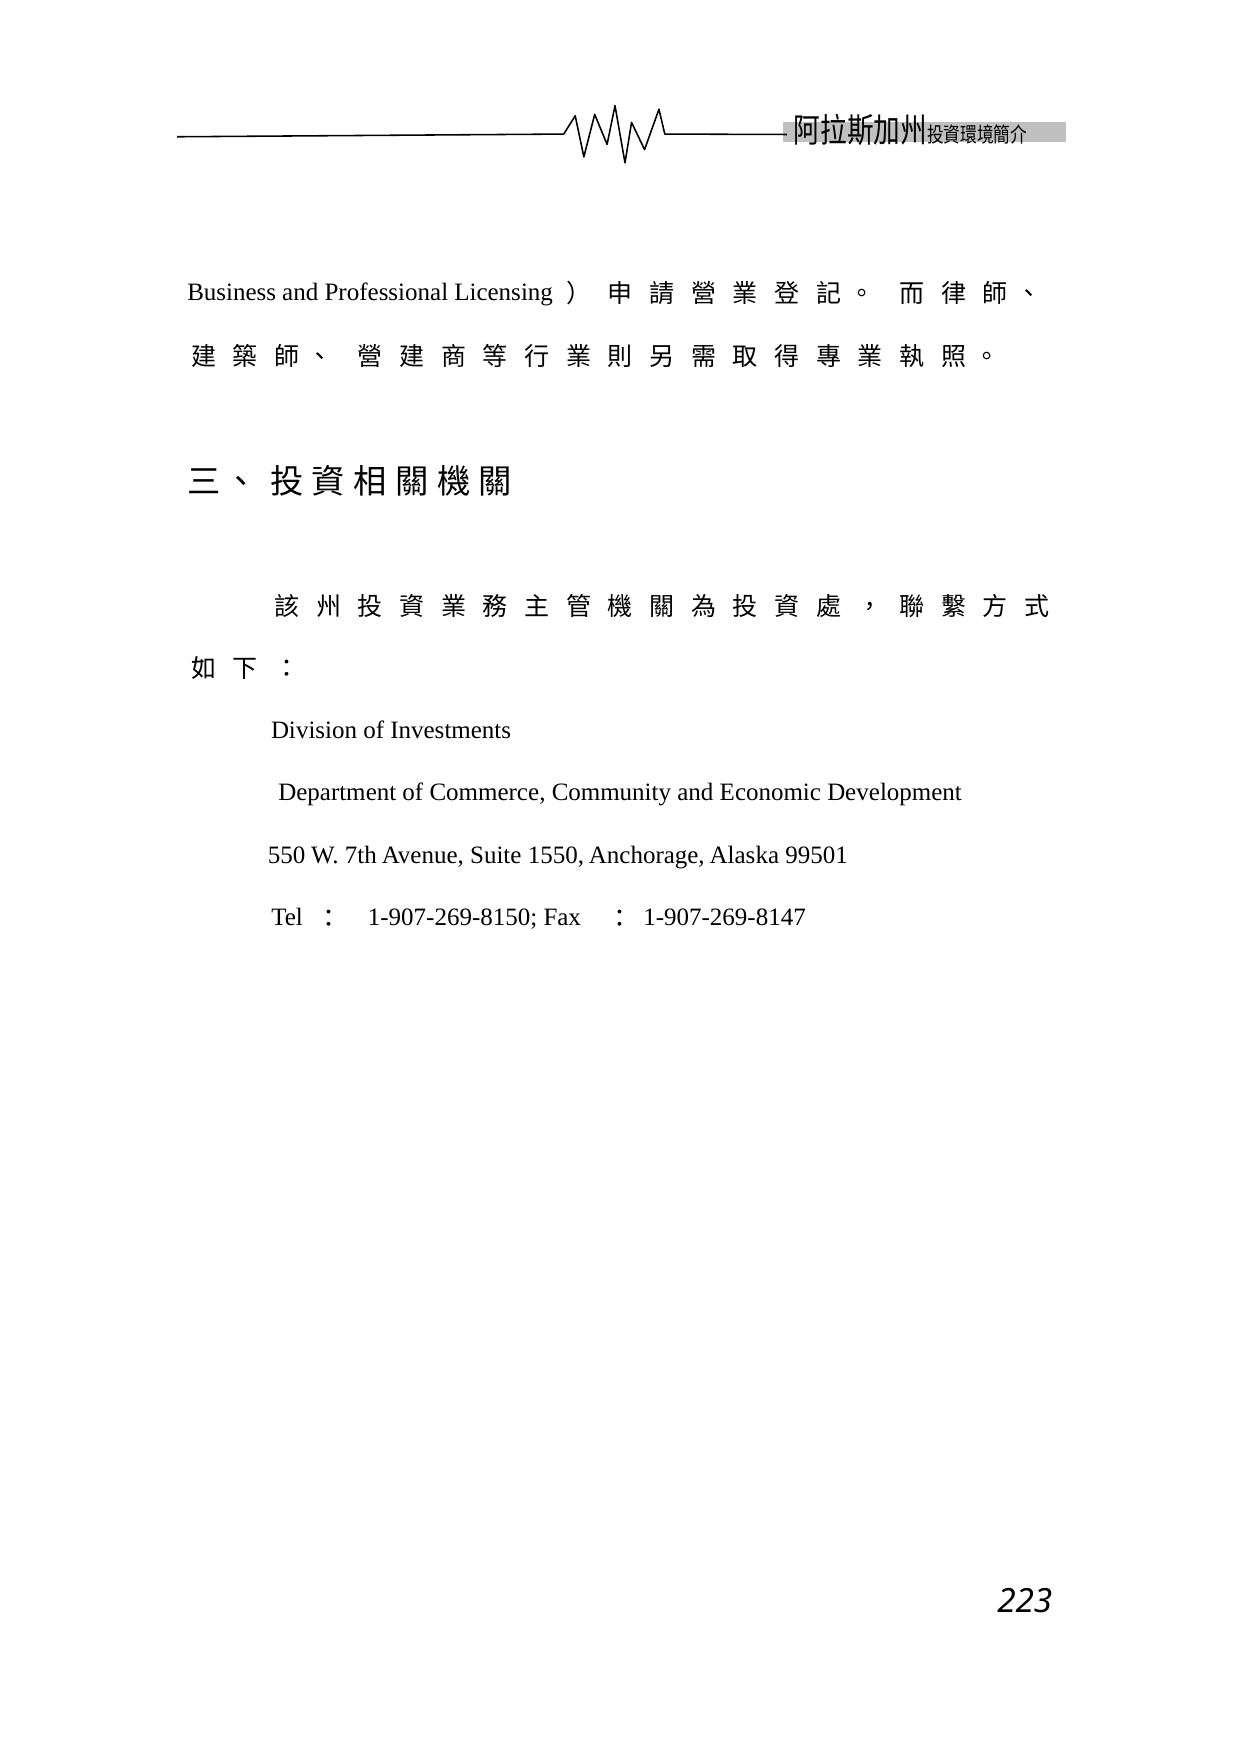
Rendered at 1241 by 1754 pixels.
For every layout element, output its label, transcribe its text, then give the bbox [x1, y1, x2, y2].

text 三、投資相關機關 [183, 438, 1058, 500]
text Tel：1-907-269-8150; Fax：1-907-269-8147 [183, 875, 1058, 938]
text Division of Investments [183, 688, 1058, 750]
text Department of Commerce, Community and Economic Development [183, 750, 1058, 813]
text Business and Professional Licensing）申請營業登記。而律師、建築師、營建商等行業則另需取得專業執照。 [183, 250, 1058, 375]
text 該州投資業務主管機關為投資處，聯繫方式如下： [183, 563, 1058, 688]
text 550 W. 7th Avenue, Suite 1550, Anchorage, Alaska 99501 [183, 813, 1058, 875]
